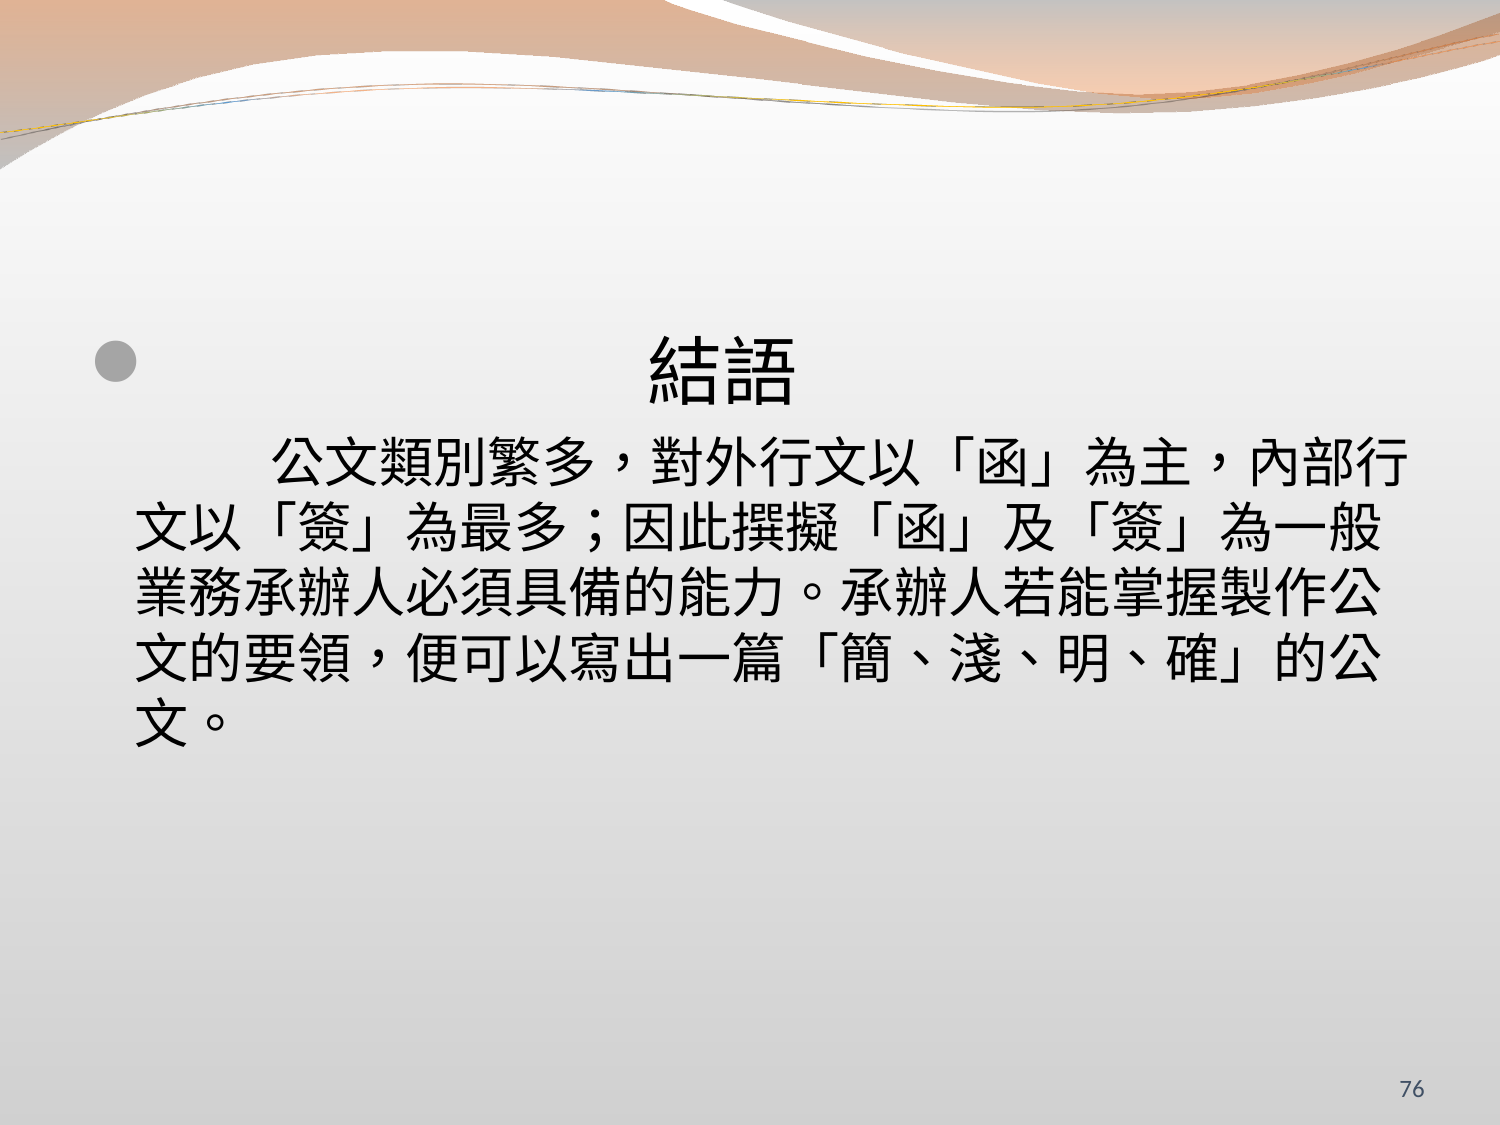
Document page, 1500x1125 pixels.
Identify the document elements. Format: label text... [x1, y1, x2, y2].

list 結語 公文類別繁多，對外行文以「函」為主，內部行文以「簽」為最多；因此撰擬「函」及「簽」為一般業務承辦人必須具備的能力。承辦人若能掌握製作公文的要領，便可以寫出一篇「簡、淺、明、確」的公文。 [75, 317, 1426, 1038]
picture [0, 33, 1500, 140]
text_box [1299, 1042, 1426, 1103]
